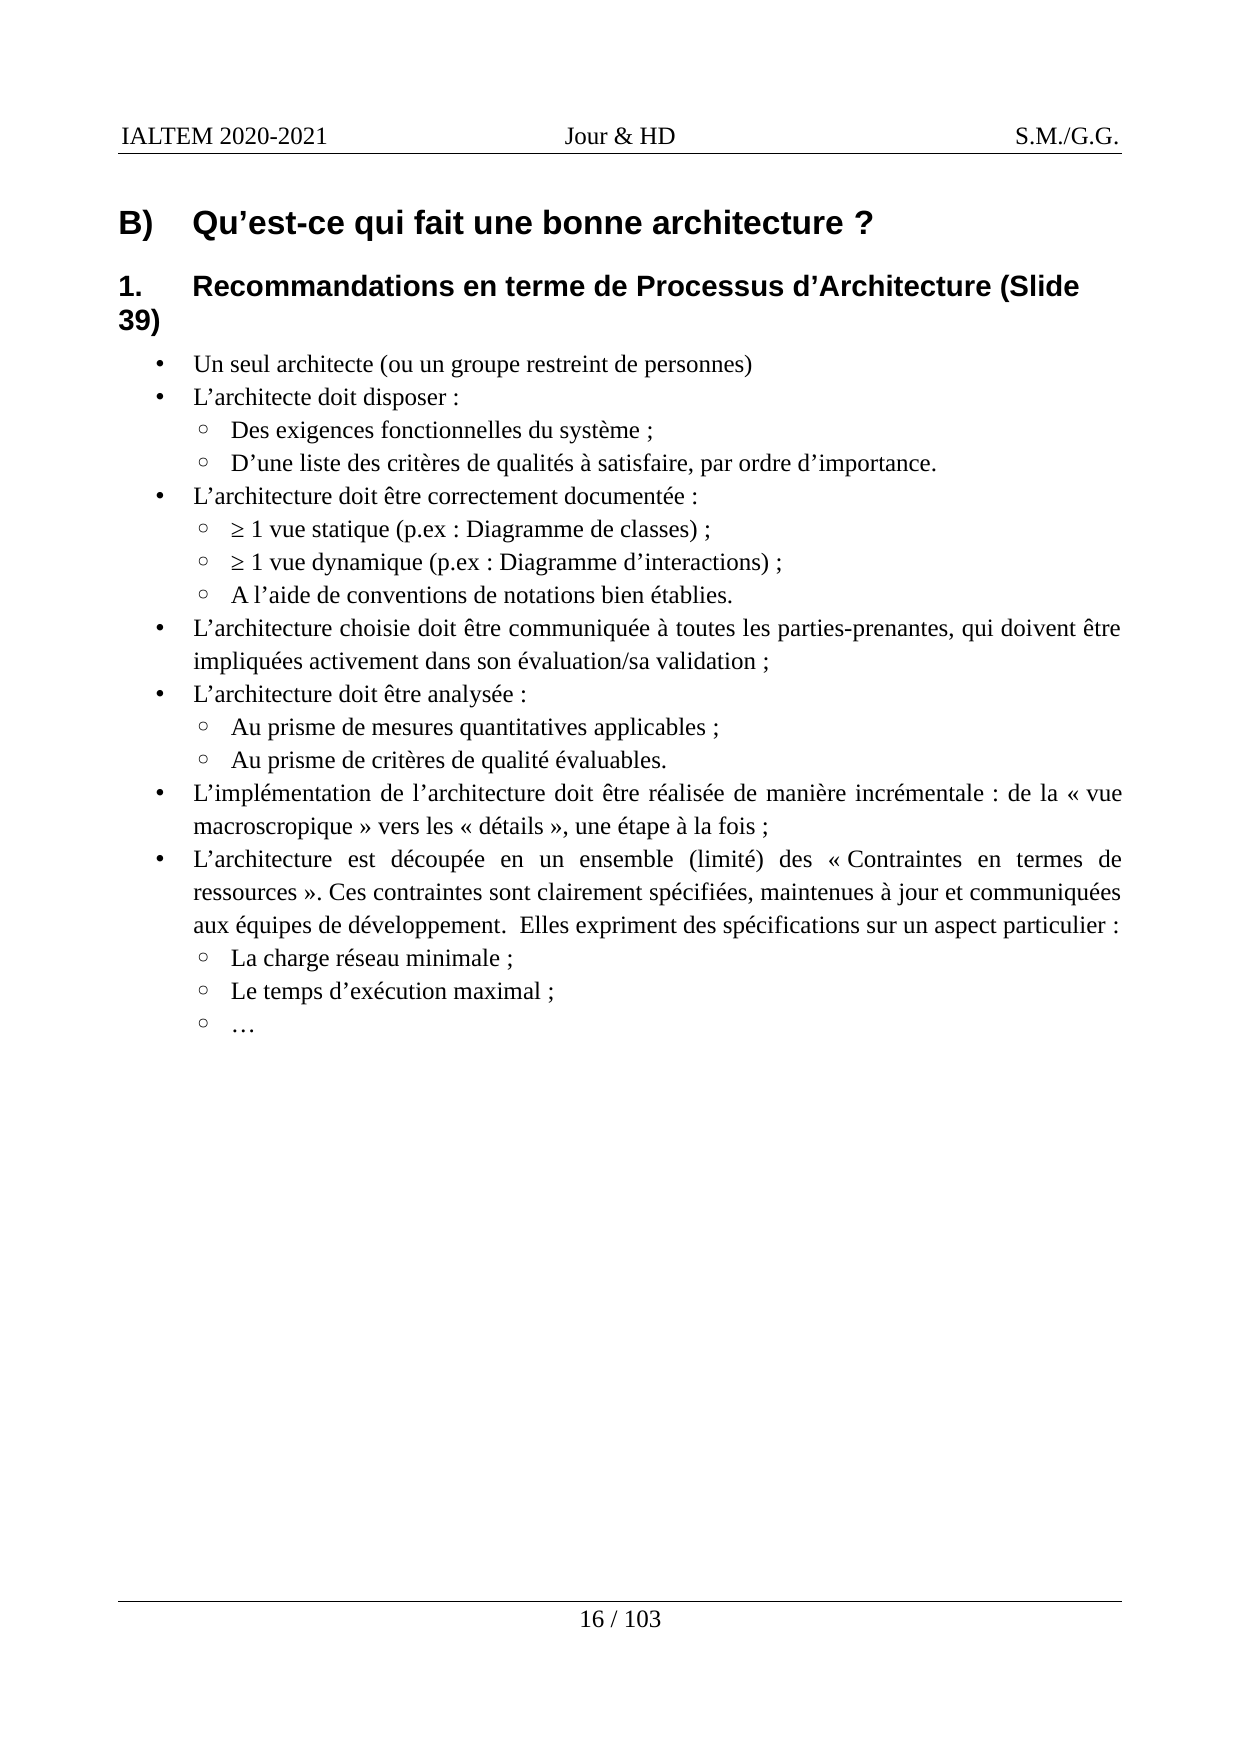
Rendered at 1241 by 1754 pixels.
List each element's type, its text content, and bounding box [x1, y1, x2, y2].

list Au prisme de mesures quantitatives applicables ; [193, 712, 1122, 741]
list L’architecte doit disposer : [156, 382, 1122, 411]
list Le temps d’exécution maximal ; [193, 976, 1122, 1005]
list L’architecture doit être correctement documentée : [156, 481, 1122, 510]
subtitle Qu’est-ce qui fait une bonne architecture ? [118, 203, 1122, 242]
list L’implémentation de l’architecture doit être réalisée de manière incrémentale : de la « vue macroscropique » vers les « détails », une étape à la fois ; [156, 778, 1122, 840]
list D’une liste des critères de qualités à satisfaire, par ordre d’importance. [193, 448, 1122, 477]
list Au prisme de critères de qualité évaluables. [193, 745, 1122, 774]
list Un seul architecte (ou un groupe restreint de personnes) [156, 349, 1122, 378]
list ≥ 1 vue dynamique (p.ex : Diagramme d’interactions) ; [193, 547, 1122, 576]
list Des exigences fonctionnelles du système ; [193, 415, 1122, 444]
list L’architecture est découpée en un ensemble (limité) des « Contraintes en termes de ressources ». Ces contraintes sont clairement spécifiées, maintenues à jour et communiquées aux équipes de développement. Elles expriment des spécifications sur un aspect particulier : [156, 844, 1122, 939]
list L’architecture doit être analysée : [156, 679, 1122, 708]
list La charge réseau minimale ; [193, 943, 1122, 972]
list ≥ 1 vue statique (p.ex : Diagramme de classes) ; [193, 514, 1122, 543]
list … [193, 1009, 1122, 1038]
subtitle Recommandations en terme de Processus d’Architecture (Slide 39) [118, 269, 1122, 336]
list A l’aide de conventions de notations bien établies. [193, 580, 1122, 609]
list L’architecture choisie doit être communiquée à toutes les parties-prenantes, qui doivent être impliquées activement dans son évaluation/sa validation ; [156, 613, 1122, 675]
